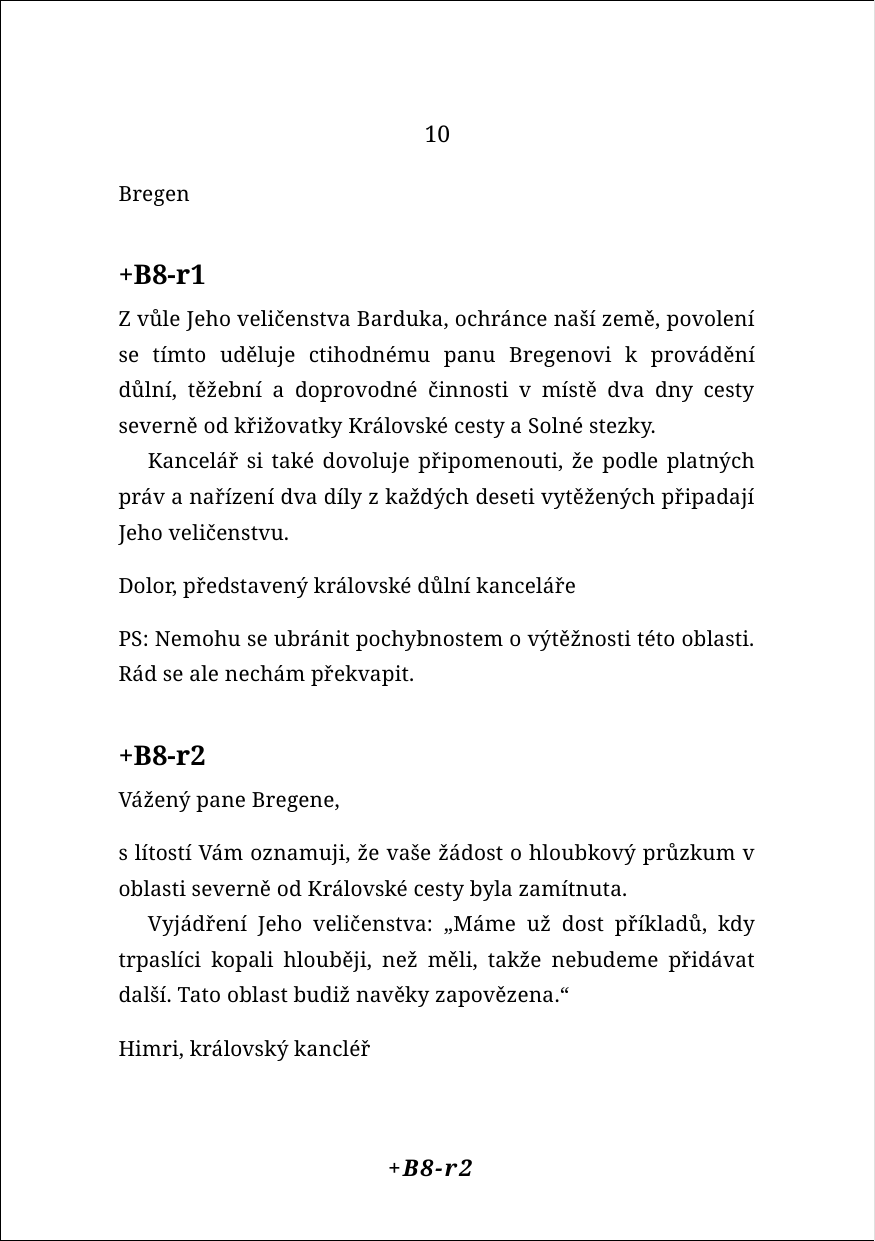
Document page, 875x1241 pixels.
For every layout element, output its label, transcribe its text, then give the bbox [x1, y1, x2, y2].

text Vážený pane Bregene, [118, 785, 756, 813]
subtitle +B8-r1 [118, 256, 756, 293]
text Bregen [118, 179, 756, 207]
subtitle +B8-r2 [118, 736, 756, 773]
text Himri, královský kancléř [118, 1034, 756, 1062]
text PS: Nemohu se ubránit pochybnostem o výtěžnosti této oblasti. Rád se ale nechám překvapit. [118, 624, 756, 688]
text s lítostí Vám oznamuji, že vaše žádost o hloubkový průzkum v oblasti severně od Královské cesty byla zamítnuta. Vyjádření Jeho veličenstva: „Máme už dost příkladů, kdy trpaslíci kopali hlouběji, než měli, takže nebudeme přidávat další. Tato oblast budiž navěky zapovězena.“ [118, 838, 756, 1009]
text Dolor, představený královské důlní kanceláře [118, 571, 756, 599]
text Z vůle Jeho veličenstva Barduka, ochránce naší země, povolení se tímto uděluje ctihodnému panu Bregenovi k provádění důlní, těžební a doprovodné činnosti v místě dva dny cesty severně od křižovatky Královské cesty a Solné stezky. Kancelář si také dovoluje připomenouti, že podle platných práv a nařízení dva díly z každých deseti vytěžených připadají Jeho veličenstvu. [118, 304, 756, 546]
